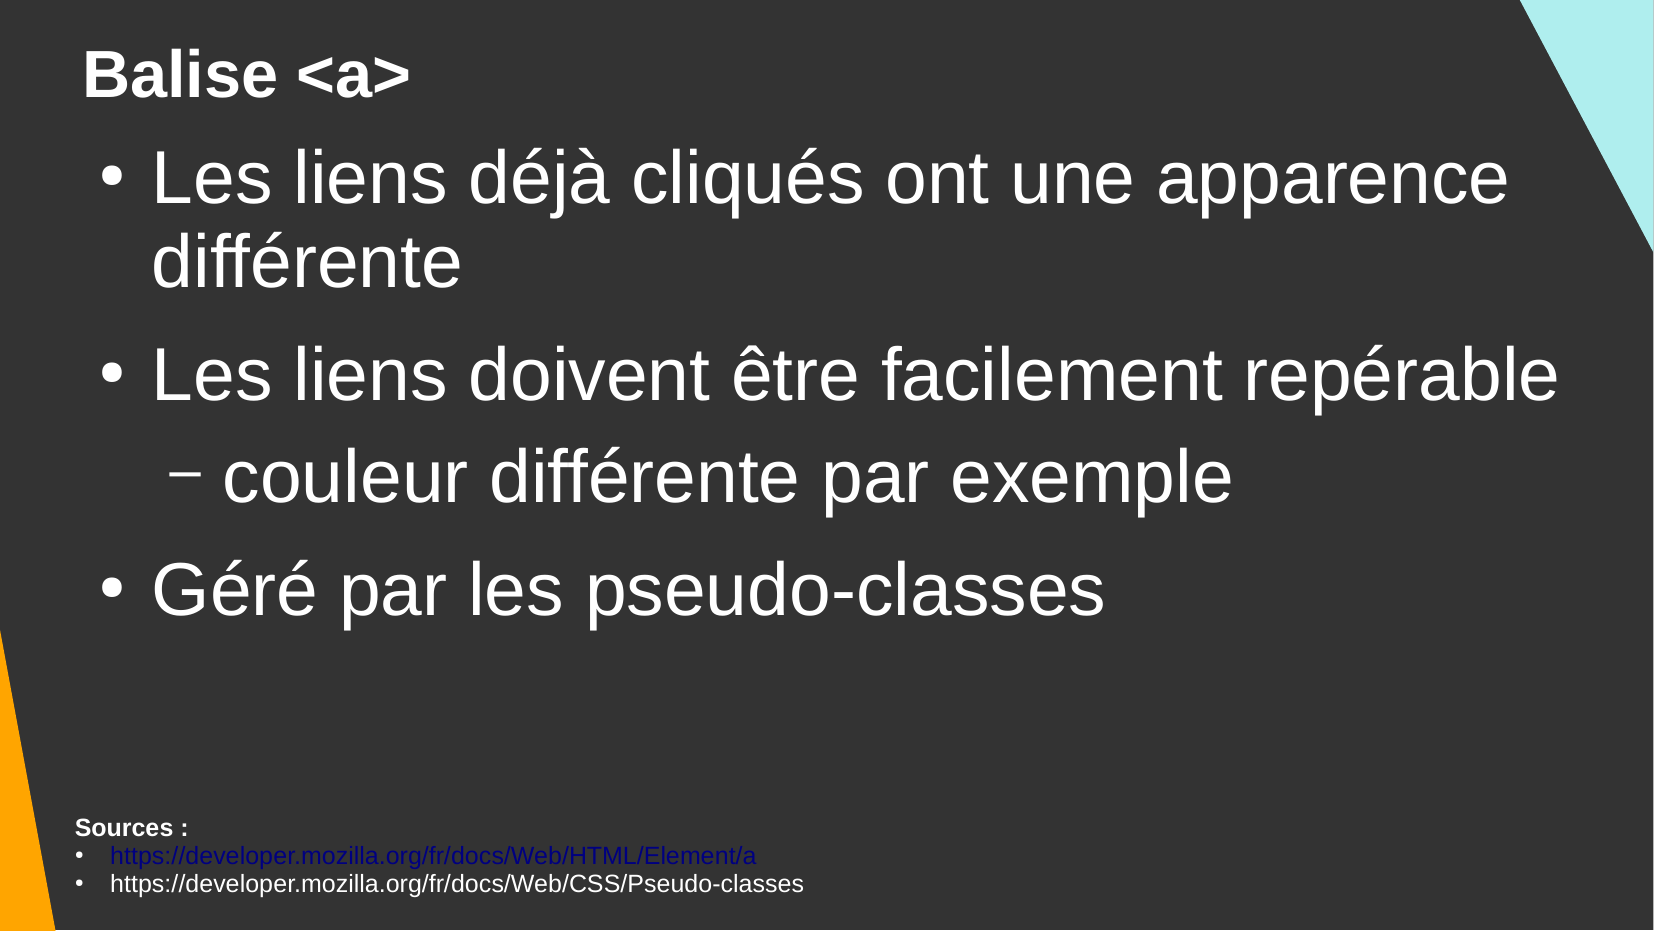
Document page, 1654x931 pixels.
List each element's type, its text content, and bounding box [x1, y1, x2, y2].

text_box [1519, 0, 1654, 254]
text_box Sources : https://developer.mozilla.org/fr/docs/Web/HTML/Element/a https://developer.mozilla.org/fr/docs/Web/CSS/Pseudo-classes [60, 806, 1546, 931]
list Les liens déjà cliqués ont une apparence différente Les liens doivent être facilement repérable couleur différente par exemple Géré par les pseudo-classes [80, 135, 1605, 718]
text_box [0, 629, 56, 931]
title Balise <a> [82, 37, 1571, 114]
